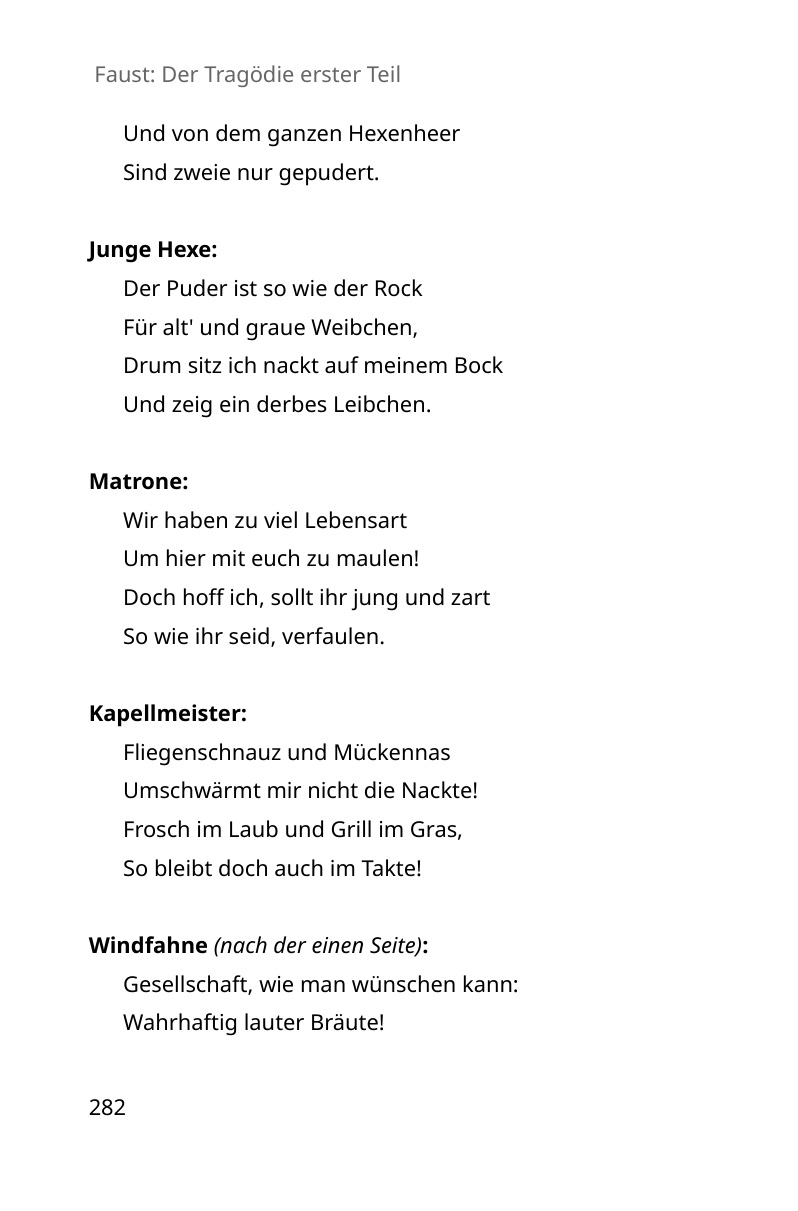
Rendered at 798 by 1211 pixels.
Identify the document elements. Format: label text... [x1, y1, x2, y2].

text Kapellmeister: Fliegenschnauz und Mückennas Umschwärmt mir nicht die Nackte! Frosch im Laub und Grill im Gras, So bleibt doch auch im Takte! [88, 677, 679, 882]
text Windfahne (nach der einen Seite): Gesellschaft, wie man wünschen kann: Wahrhaftig lauter Bräute! [88, 909, 679, 1037]
text Junge Hexe: Der Puder ist so wie der Rock Für alt' und graue Weibchen, Drum sitz ich nackt auf meinem Bock Und zeig ein derbes Leibchen. [88, 213, 679, 419]
text Matrone: Wir haben zu viel Lebensart Um hier mit euch zu maulen! Doch hoff ich, sollt ihr jung und zart So wie ihr seid, verfaulen. [88, 445, 679, 651]
text Und von dem ganzen Hexenheer Sind zweie nur gepudert. [88, 118, 679, 187]
